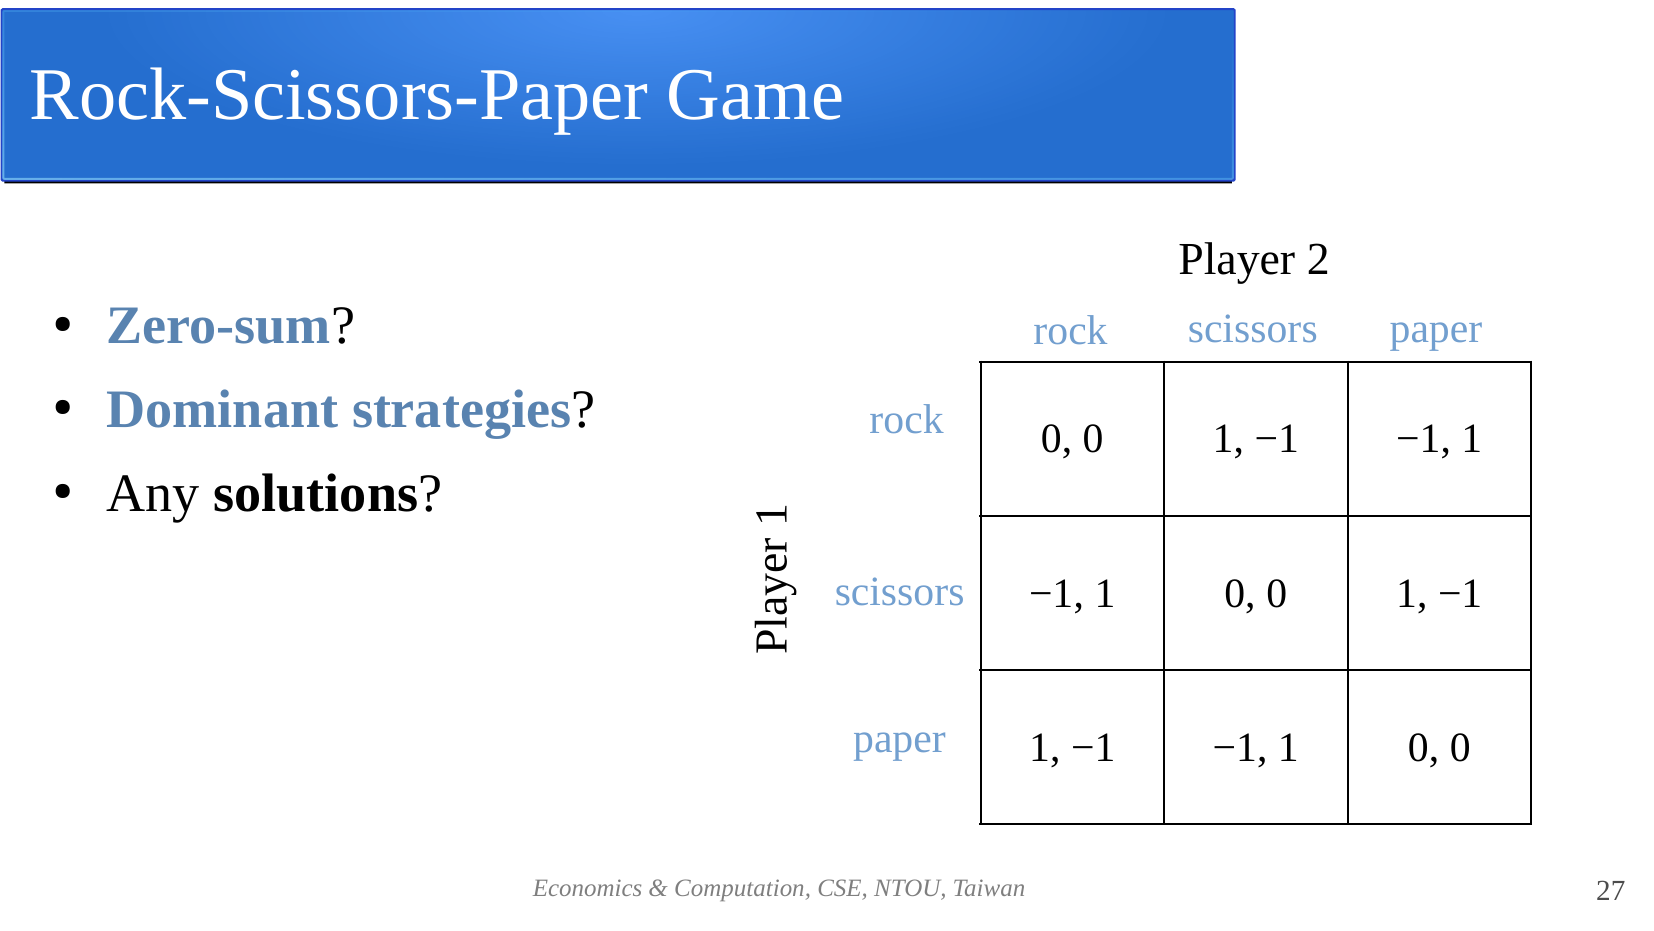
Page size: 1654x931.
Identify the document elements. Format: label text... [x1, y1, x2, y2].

text_box paper [1347, 297, 1525, 363]
text_box scissors [815, 560, 984, 632]
table_cell 0, 0 [1349, 671, 1530, 823]
table_cell 1, −1 [982, 671, 1163, 823]
title Rock-Scissors-Paper Game [29, 17, 1138, 172]
text_box Player 1 [738, 475, 825, 683]
list Zero-sum? Dominant strategies? Any solutions? [35, 295, 701, 835]
table_cell 1, −1 [1349, 517, 1530, 669]
table_header 1, −1 [1165, 363, 1347, 515]
text_box paper [815, 708, 984, 780]
table_header −1, 1 [1349, 363, 1530, 515]
table_header 0, 0 [982, 363, 1163, 515]
table_cell −1, 1 [982, 517, 1163, 669]
text_box rock [817, 389, 996, 455]
table_cell −1, 1 [1165, 671, 1347, 823]
text_box Player 2 [1141, 226, 1367, 292]
text_box rock [981, 299, 1160, 366]
table_cell 0, 0 [1165, 517, 1347, 669]
text_box scissors [1164, 297, 1342, 363]
